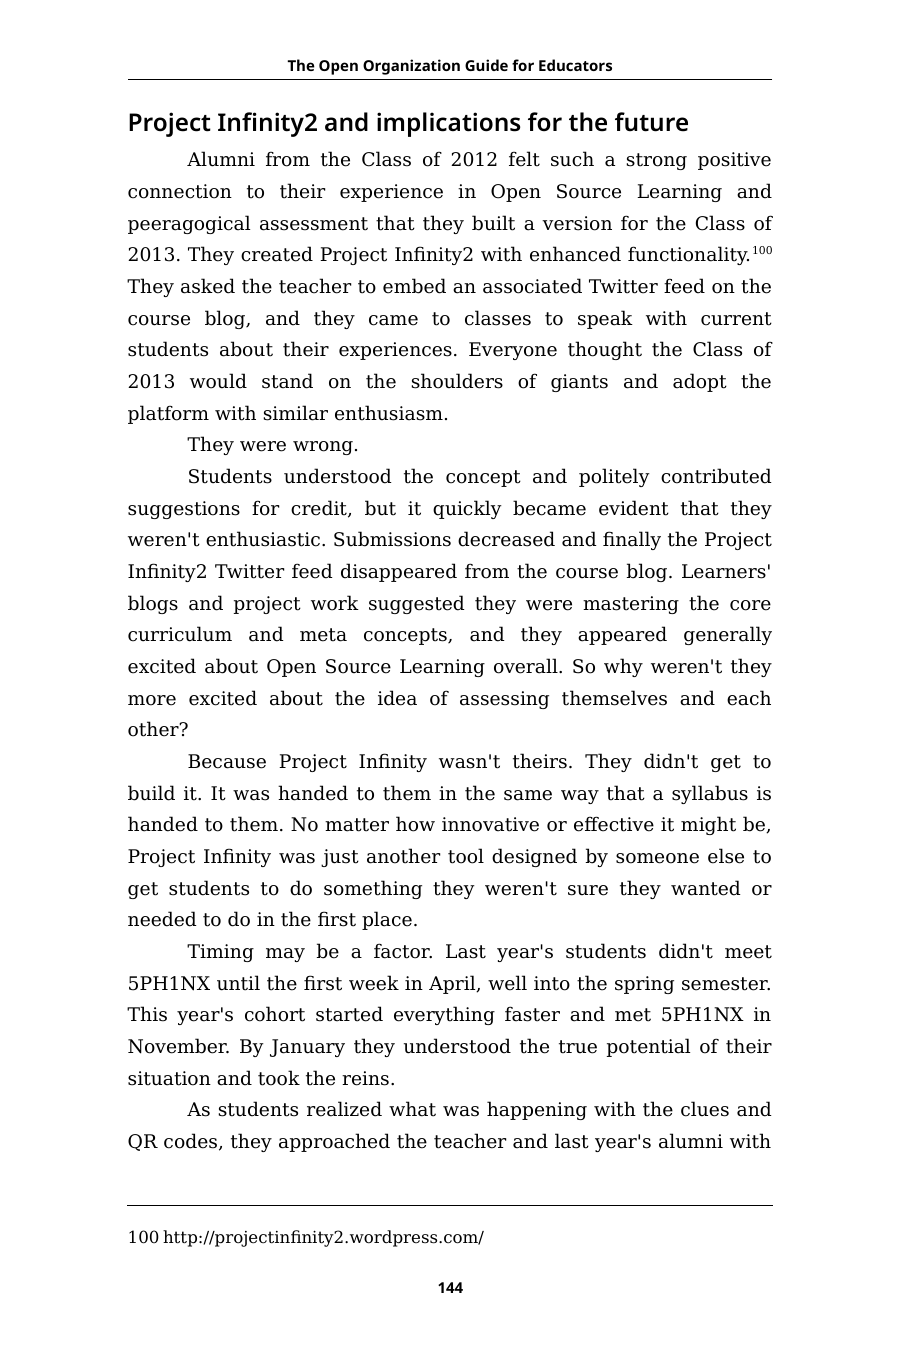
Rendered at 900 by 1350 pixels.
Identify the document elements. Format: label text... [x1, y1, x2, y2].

text As students realized what was happening with the clues and QR codes, they approached the teacher and last year's alumni with [127, 1099, 772, 1153]
subtitle Project Infinity2 and implications for the future [127, 109, 772, 137]
text Because Project Infinity wasn't theirs. They didn't get to build it. It was handed to them in the same way that a syllabus is handed to them. No matter how innovative or effective it might be, Project Infinity was just another tool designed by someone else to get students to do something they weren't sure they wanted or needed to do in the first place. [127, 751, 772, 931]
text They were wrong. [127, 434, 772, 456]
text Timing may be a factor. Last year's students didn't meet 5PH1NX until the first week in April, well into the spring semester. This year's cohort started everything faster and met 5PH1NX in November. By January they understood the true potential of their situation and took the reins. [127, 941, 772, 1090]
text http://projectinfinity2.wordpress.com/ [127, 1228, 772, 1247]
text Students understood the concept and politely contributed suggestions for credit, but it quickly became evident that they weren't enthusiastic. Submissions decreased and finally the Project Infinity2 Twitter feed disappeared from the course blog. Learners' blogs and project work suggested they were mastering the core curriculum and meta concepts, and they appeared generally excited about Open Source Learning overall. So why weren't they more excited about the idea of assessing themselves and each other? [127, 466, 772, 741]
text Alumni from the Class of 2012 felt such a strong positive connection to their experience in Open Source Learning and peeragogical assessment that they built a version for the Class of 2013. They created Project Infinity2 with enhanced functionality. They asked the teacher to embed an associated Twitter feed on the course blog, and they came to classes to speak with current students about their experiences. Everyone thought the Class of 2013 would stand on the shoulders of giants and adopt the platform with similar enthusiasm. [127, 149, 772, 425]
